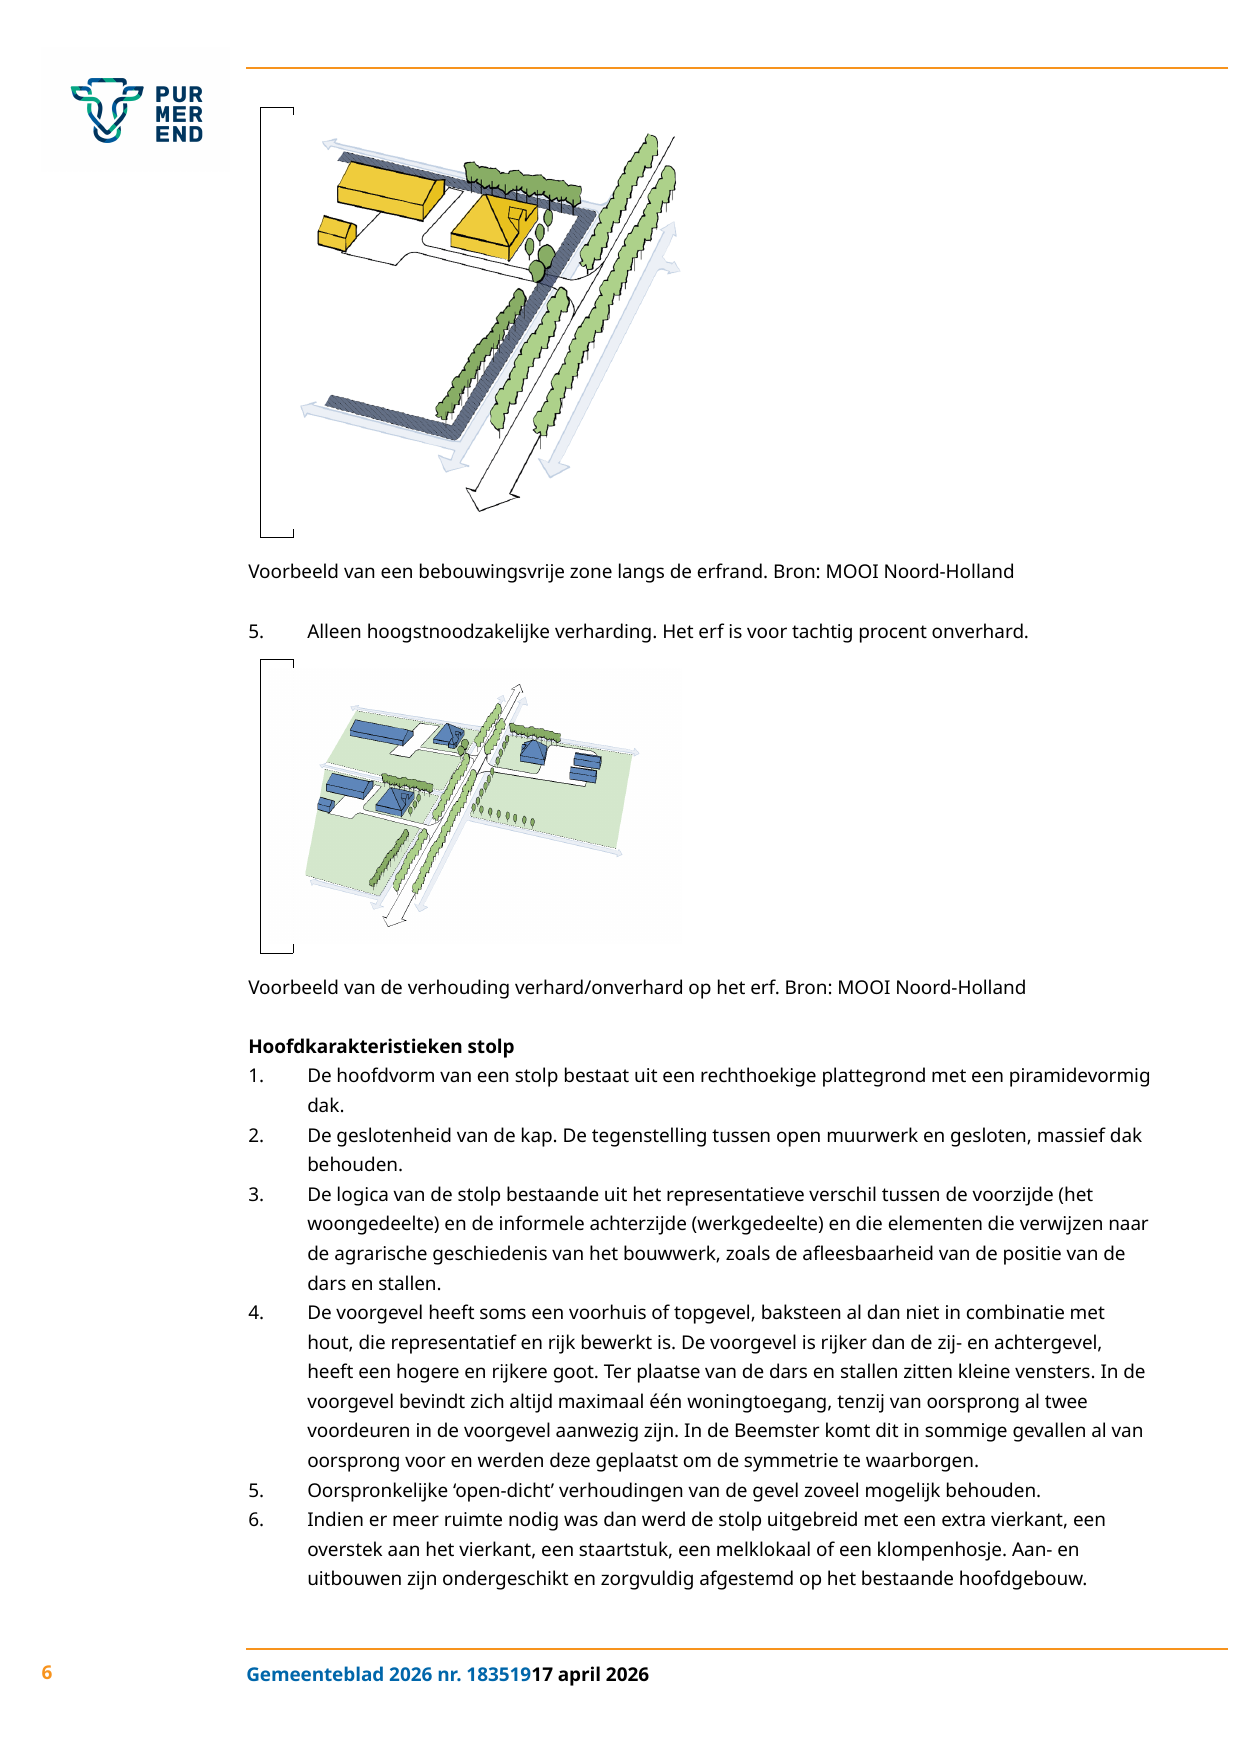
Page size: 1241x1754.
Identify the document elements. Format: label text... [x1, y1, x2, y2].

picture [268, 115, 683, 529]
picture [268, 668, 683, 944]
list De geslotenheid van de kap. De tegenstelling tussen open muurwerk en gesloten, massief dak behouden. [248, 1122, 1152, 1177]
text Voorbeeld van een bebouwingsvrije zone langs de erfrand. Bron: MOOI Noord-Holland [248, 559, 1152, 584]
list Indien er meer ruimte nodig was dan werd de stolp uitgebreid met een extra vierkant, een overstek aan het vierkant, een staartstuk, een melklokaal of een klompenhosje. Aan- en uitbouwen zijn ondergeschikt en zorgvuldig afgestemd op het bestaande hoofdgebouw. [248, 1506, 1152, 1591]
list Alleen hoogstnoodzakelijke verharding. Het erf is voor tachtig procent onverhard. [248, 618, 1152, 644]
picture [41, 47, 231, 172]
list De hoofdvorm van een stolp bestaat uit een rechthoekige plattegrond met een piramidevormig dak. [248, 1063, 1152, 1118]
list De voorgevel heeft soms een voorhuis of topgevel, baksteen al dan niet in combinatie met hout, die representatief en rijk bewerkt is. De voorgevel is rijker dan de zij- en achtergevel, heeft een hogere en rijkere goot. Ter plaatse van de dars en stallen zitten kleine vensters. In de voorgevel bevindt zich altijd maximaal één woningtoegang, tenzij van oorsprong al twee voordeuren in de voorgevel aanwezig zijn. In de Beemster komt dit in sommige gevallen al van oorsprong voor en werden deze geplaatst om de symmetrie te waarborgen. [248, 1299, 1152, 1473]
list De logica van de stolp bestaande uit het representatieve verschil tussen de voorzijde (het woongedeelte) en de informele achterzijde (werkgedeelte) en die elementen die verwijzen naar de agrarische geschiedenis van het bouwwerk, zoals de afleesbaarheid van de positie van de dars en stallen. [248, 1181, 1152, 1295]
text Voorbeeld van de verhouding verhard/onverhard op het erf. Bron: MOOI Noord-Holland [248, 974, 1152, 999]
list Oorspronkelijke ‘open-dicht’ verhoudingen van de gevel zoveel mogelijk behouden. [248, 1477, 1152, 1502]
text Hoofdkarakteristieken stolp [248, 1033, 1152, 1059]
